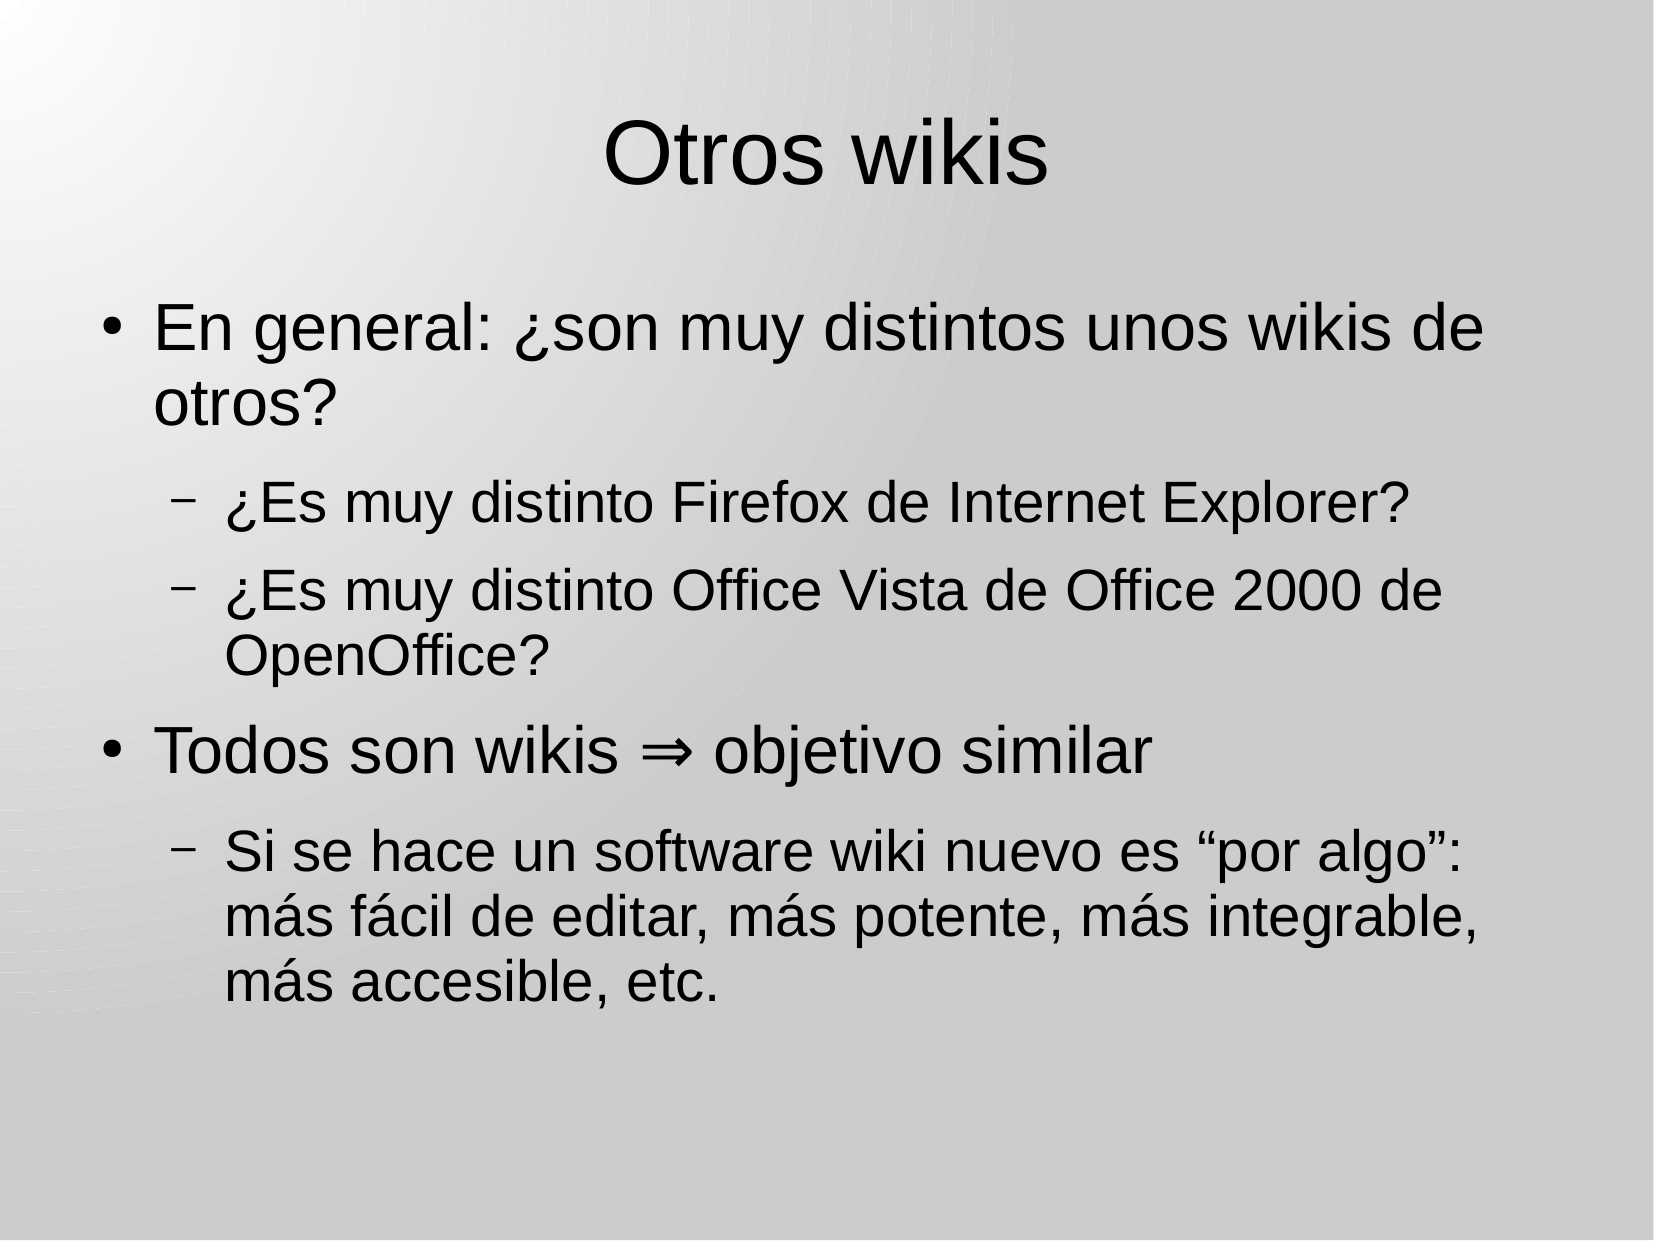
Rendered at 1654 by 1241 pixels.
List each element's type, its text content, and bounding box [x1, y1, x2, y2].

title Otros wikis [82, 49, 1571, 257]
list En general: ¿son muy distintos unos wikis de otros? ¿Es muy distinto Firefox de Internet Explorer? ¿Es muy distinto Office Vista de Office 2000 de OpenOffice? Todos son wikis ⇒ objetivo similar Si se hace un software wiki nuevo es “por algo”: más fácil de editar, más potente, más integrable, más accesible, etc. [82, 290, 1538, 1109]
